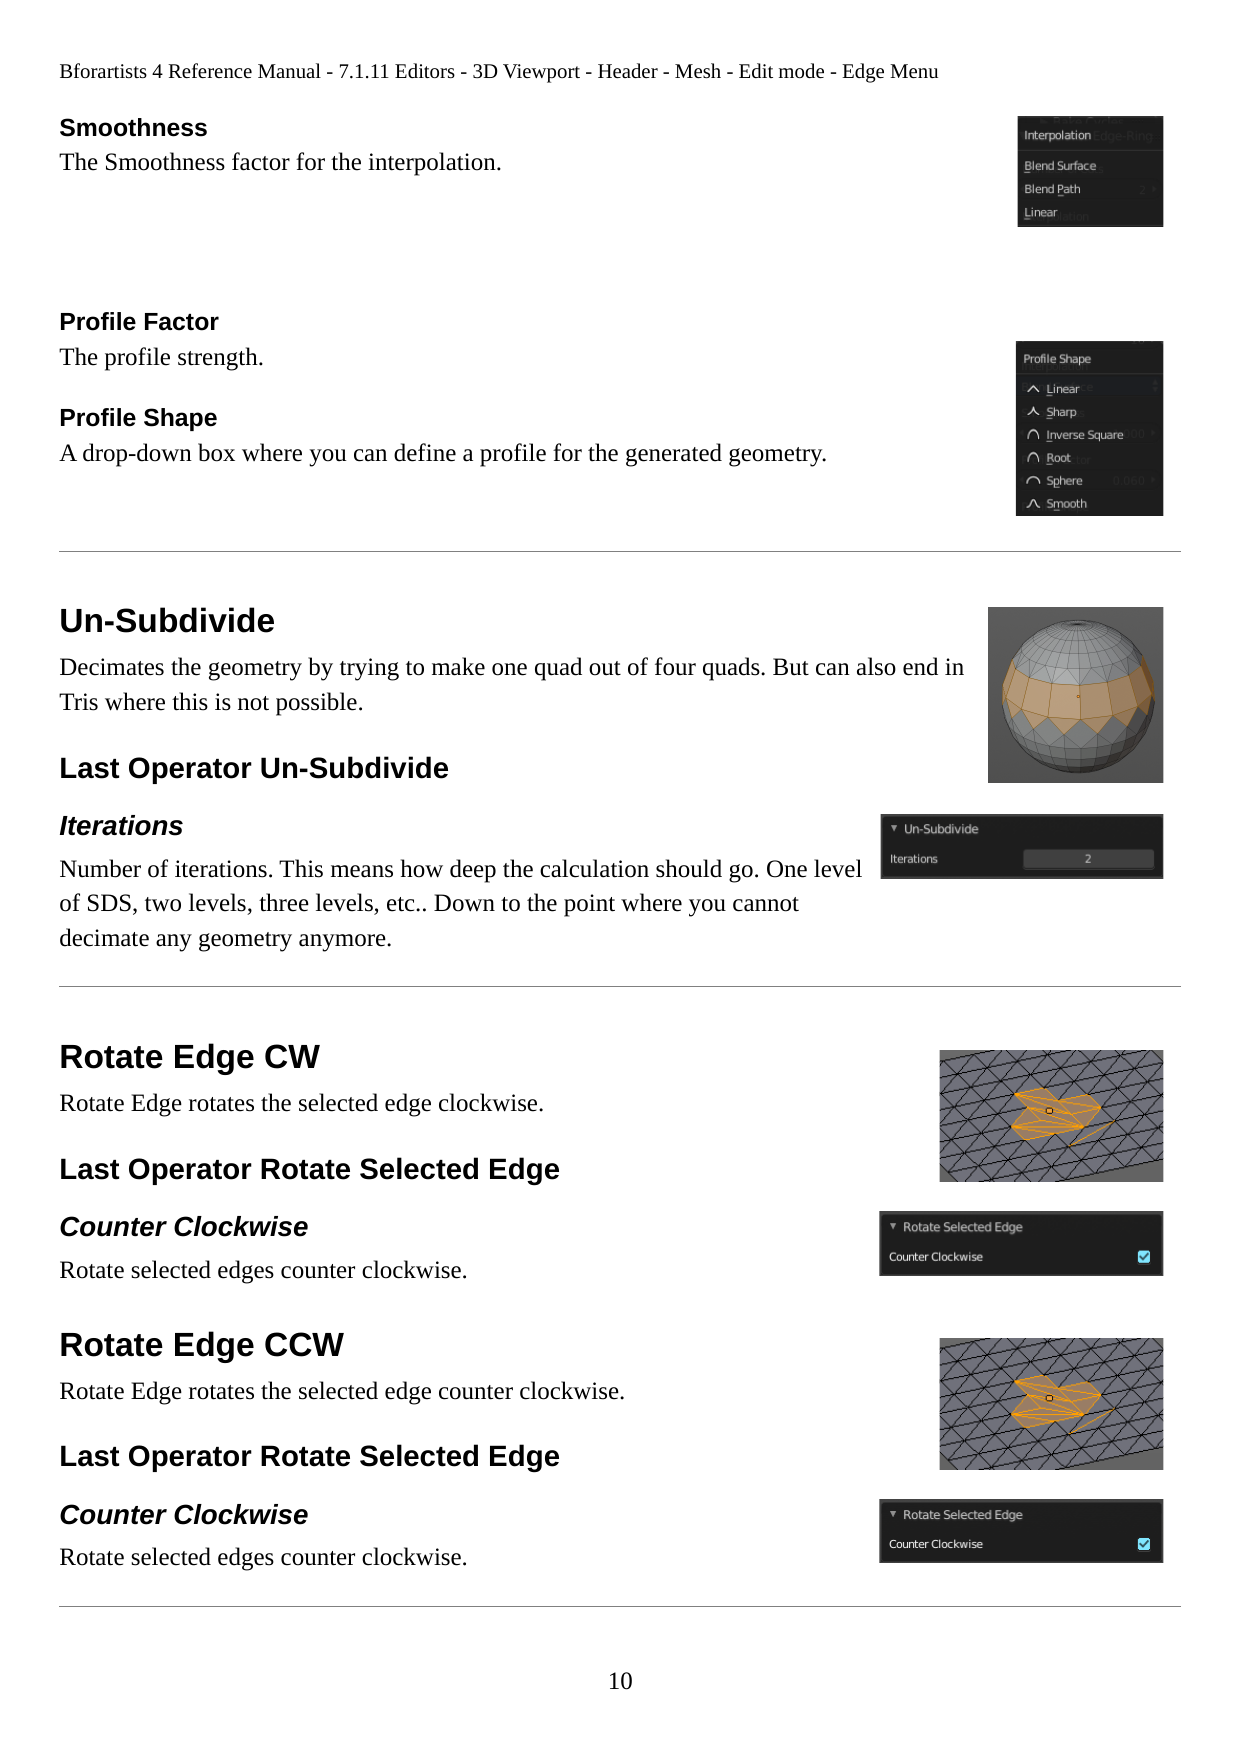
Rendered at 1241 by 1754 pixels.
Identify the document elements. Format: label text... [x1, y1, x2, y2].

picture [879, 1499, 1164, 1563]
text Rotate selected edges counter clockwise. [59, 1255, 1181, 1283]
picture [1017, 116, 1164, 227]
picture [988, 607, 1164, 783]
subtitle Profile Factor [59, 307, 1181, 336]
subtitle Un-Subdivide [59, 601, 1181, 640]
subtitle Last Operator Un-Subdivide [59, 751, 1181, 784]
picture [1015, 341, 1164, 516]
text Decimates the geometry by trying to make one quad out of four quads. But can also end in Tris where this is not possible. [59, 652, 988, 716]
text Rotate selected edges counter clockwise. [59, 1542, 1181, 1571]
picture [879, 1211, 1164, 1276]
picture [939, 1050, 1164, 1182]
subtitle Last Operator Rotate Selected Edge [59, 1152, 1181, 1185]
subtitle Smoothness [59, 113, 1181, 141]
picture [939, 1338, 1164, 1470]
text Rotate Edge rotates the selected edge clockwise. [59, 1088, 939, 1117]
subtitle Rotate Edge CW [59, 1037, 1181, 1075]
subtitle Counter Clockwise [59, 1210, 1181, 1242]
subtitle Profile Shape [59, 403, 1015, 432]
subtitle Counter Clockwise [59, 1498, 1181, 1530]
subtitle Iterations [59, 809, 1181, 841]
text A drop-down box where you can define a profile for the generated geometry. [59, 438, 1015, 467]
text [1164, 342, 1181, 371]
text The Smoothness factor for the interpolation. [59, 147, 1017, 176]
text Number of iterations. This means how deep the calculation should go. One level of SDS, two levels, three levels, etc.. Down to the point where you cannot decimate any geometry anymore. [59, 854, 1181, 951]
text The profile strength. [59, 342, 1015, 371]
subtitle [1164, 403, 1181, 432]
subtitle Rotate Edge CCW [59, 1324, 1181, 1363]
text Rotate Edge rotates the selected edge counter clockwise. [59, 1376, 939, 1404]
subtitle Last Operator Rotate Selected Edge [59, 1439, 1181, 1473]
picture [880, 814, 1164, 879]
